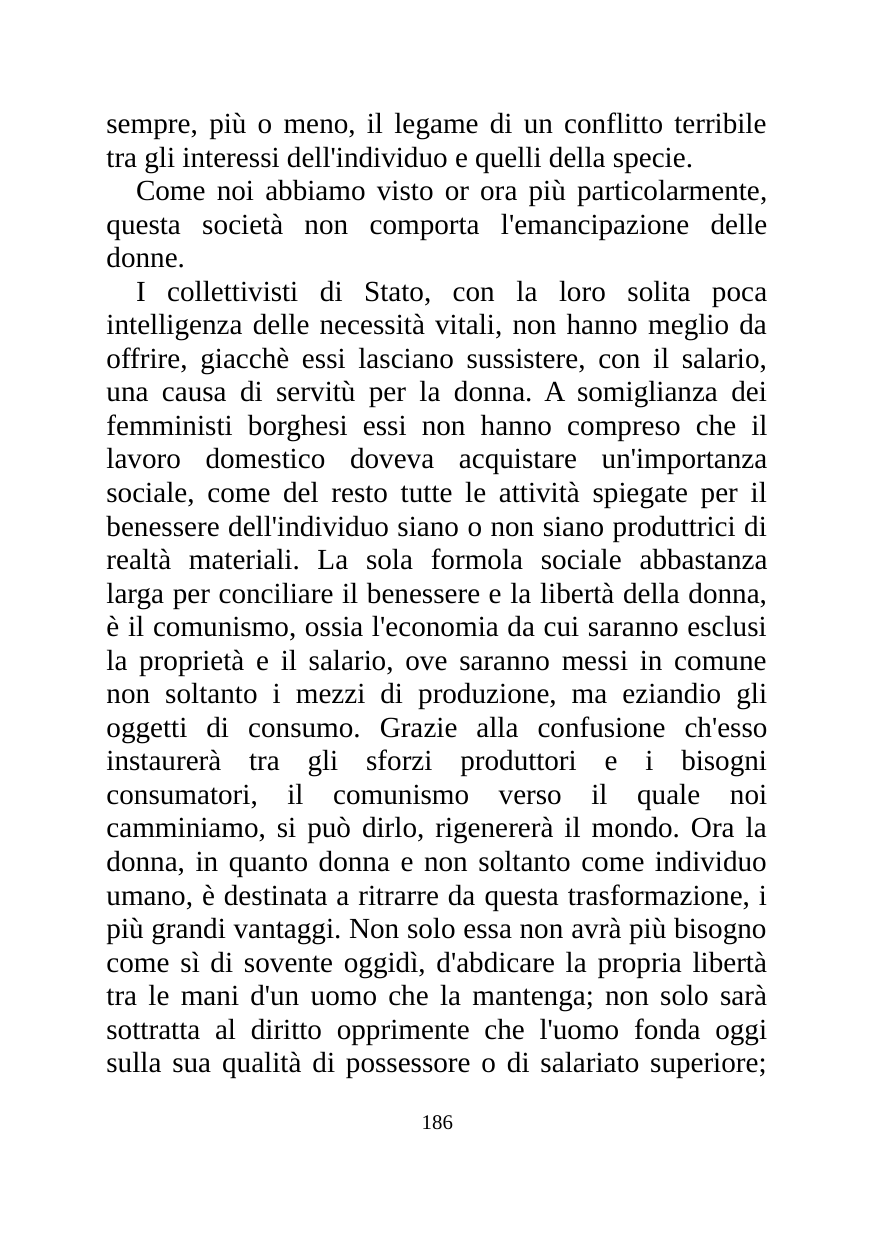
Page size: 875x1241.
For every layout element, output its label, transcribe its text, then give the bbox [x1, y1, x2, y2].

text sempre, più o meno, il legame di un conflitto terribile tra gli interessi dell'individuo e quelli della specie. [106, 106, 768, 173]
text Come noi abbiamo visto or ora più particolarmente, questa società non comporta l'emancipazione delle donne. [106, 173, 768, 274]
text I collettivisti di Stato, con la loro solita poca intelligenza delle necessità vitali, non hanno meglio da offrire, giacchè essi lasciano sussistere, con il salario, una causa di servitù per la donna. A somiglianza dei femministi borghesi essi non hanno compreso che il lavoro domestico doveva acquistare un'importanza sociale, come del resto tutte le attività spiegate per il benessere dell'individuo siano o non siano produttrici di realtà materiali. La sola formola sociale abbastanza larga per conciliare il benessere e la libertà della donna, è il comunismo, ossia l'economia da cui saranno esclusi la proprietà e il salario, ove saranno messi in comune non soltanto i mezzi di produzione, ma eziandio gli oggetti di consumo. Grazie alla confusione ch'esso instaurerà tra gli sforzi produttori e i bisogni consumatori, il comunismo verso il quale noi camminiamo, si può dirlo, rigenererà il mondo. Ora la donna, in quanto donna e non soltanto come individuo umano, è destinata a ritrarre da questa trasformazione, i più grandi vantaggi. Non solo essa non avrà più bisogno come sì di sovente oggidì, d'abdicare la propria libertà tra le mani d'un uomo che la mantenga; non solo sarà sottratta al diritto opprimente che l'uomo fonda oggi sulla sua qualità di possessore o di salariato superiore; [106, 274, 768, 1079]
